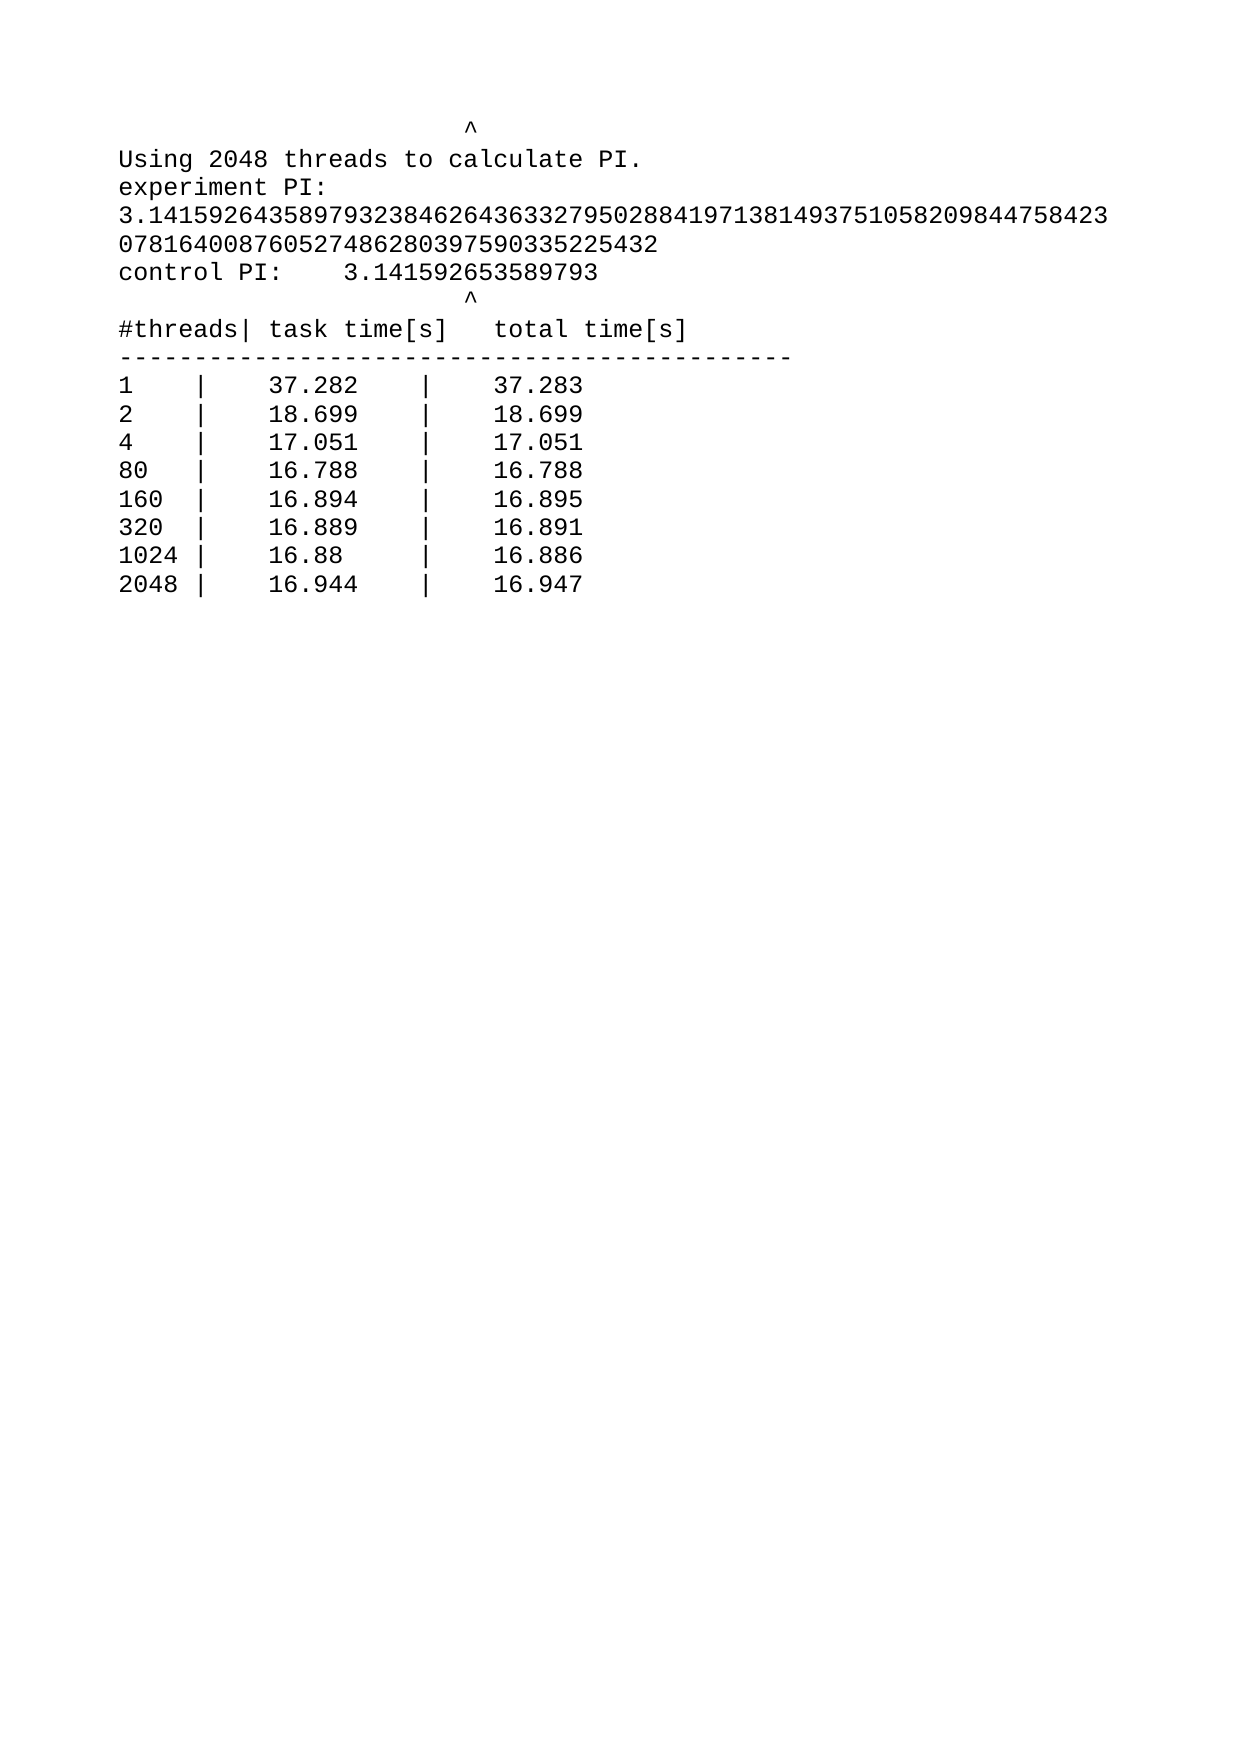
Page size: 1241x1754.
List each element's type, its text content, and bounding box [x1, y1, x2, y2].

text ^ [118, 118, 1122, 146]
text 1024 | 16.88 | 16.886 [118, 543, 1122, 571]
text 1 | 37.282 | 37.283 [118, 373, 1122, 401]
text --------------------------------------------- [118, 345, 1122, 373]
text #threads| task time[s] total time[s] [118, 316, 1122, 345]
text 160 | 16.894 | 16.895 [118, 486, 1122, 515]
text experiment PI: 3.1415926435897932384626436332795028841971381493751058209844758423078164008760527486280397590335225432 [118, 175, 1122, 260]
text 320 | 16.889 | 16.891 [118, 515, 1122, 543]
text control PI: 3.141592653589793 [118, 260, 1122, 288]
text 2048 | 16.944 | 16.947 [118, 571, 1122, 600]
text ^ [118, 288, 1122, 316]
text Using 2048 threads to calculate PI. [118, 146, 1122, 175]
text 80 | 16.788 | 16.788 [118, 458, 1122, 486]
text 4 | 17.051 | 17.051 [118, 430, 1122, 458]
text 2 | 18.699 | 18.699 [118, 401, 1122, 430]
